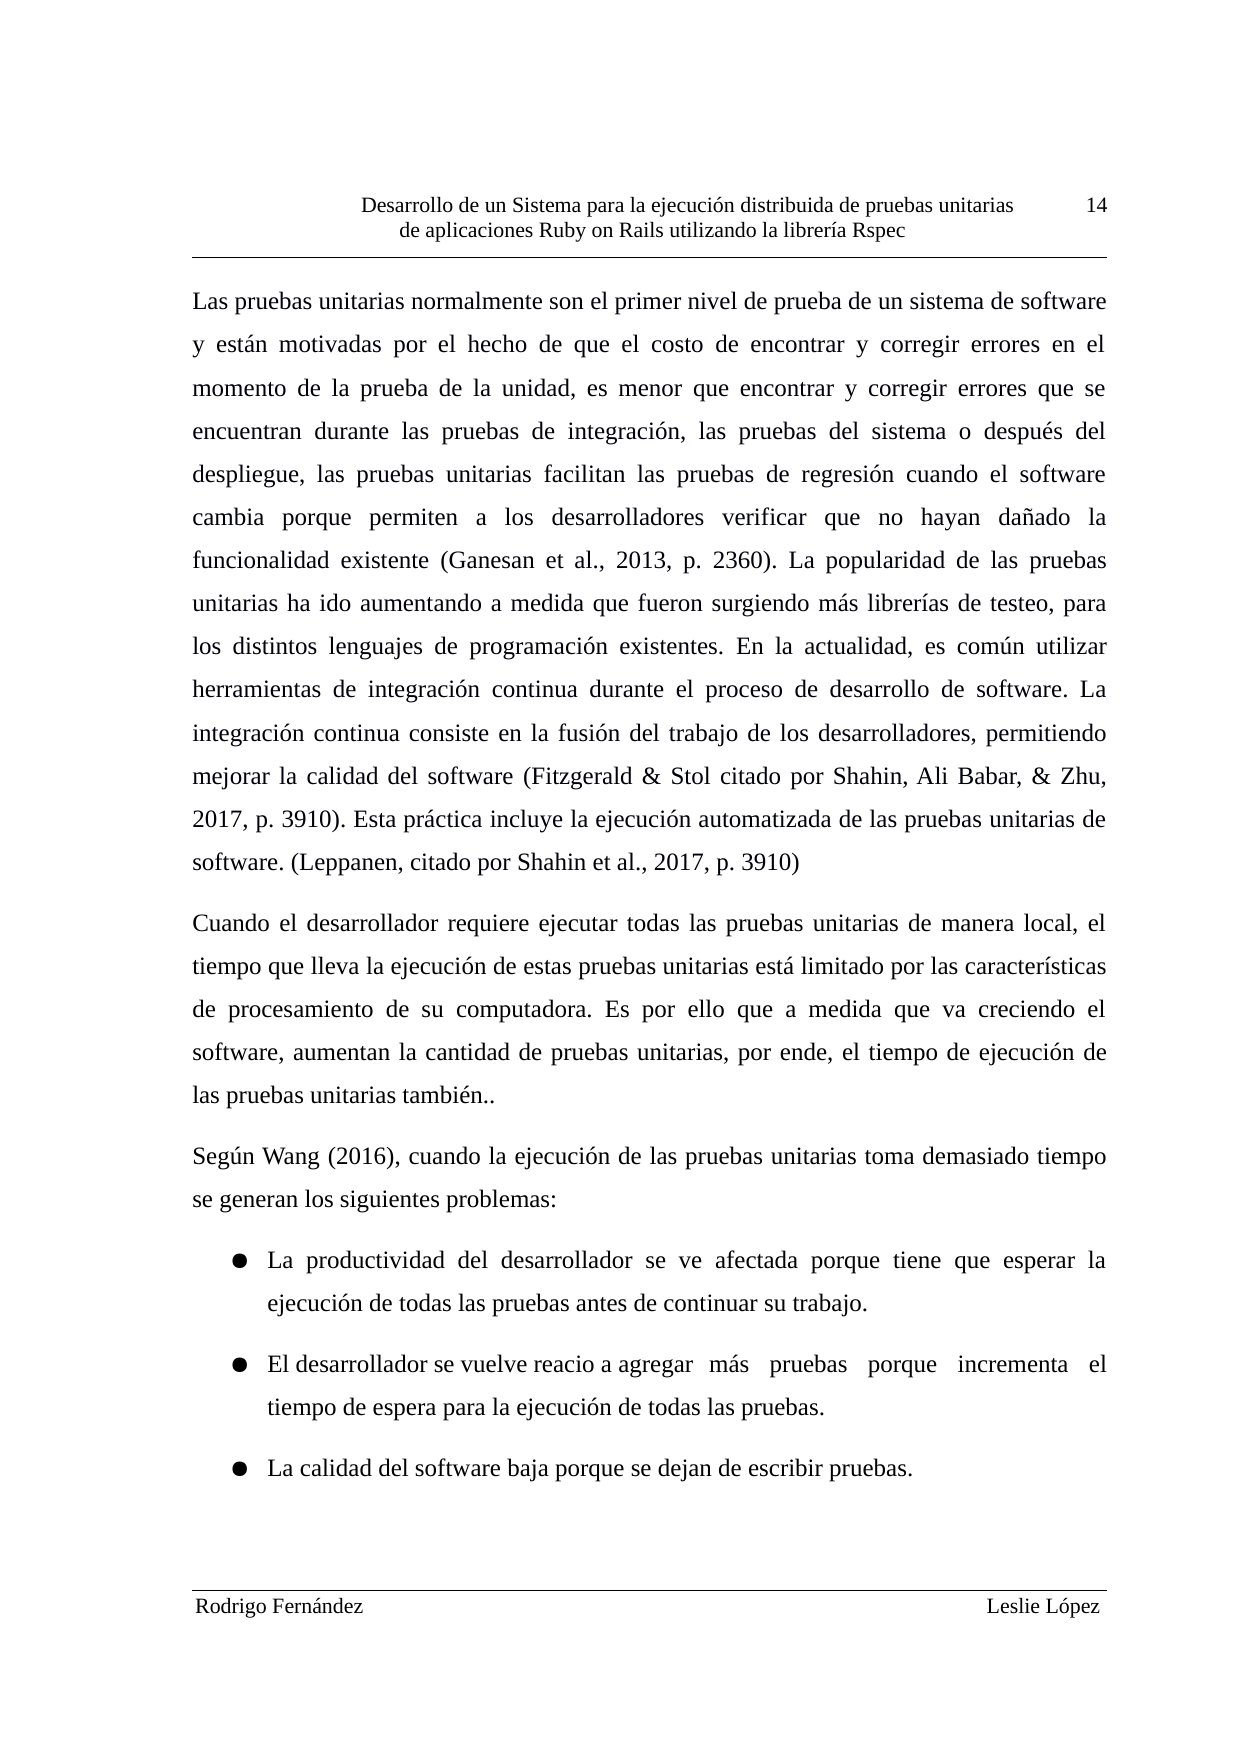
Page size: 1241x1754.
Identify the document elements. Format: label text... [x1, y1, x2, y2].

text Cuando el desarrollador requiere ejecutar todas las pruebas unitarias de manera local, el tiempo que lleva la ejecución de estas pruebas unitarias está limitado por las características de procesamiento de su computadora. Es por ello que a medida que va creciendo el software, aumentan la cantidad de pruebas unitarias, por ende, el tiempo de ejecución de las pruebas unitarias también.. [192, 908, 1107, 1109]
list La productividad del desarrollador se ve afectada porque tiene que esperar la ejecución de todas las pruebas antes de continuar su trabajo. [229, 1245, 1107, 1317]
text Según Wang (2016)⁠⁠, cuando la ejecución de las pruebas unitarias toma demasiado tiempo se generan los siguientes problemas: [192, 1141, 1107, 1213]
text Las pruebas unitarias normalmente son el primer nivel de prueba de un sistema de software y están motivadas por el hecho de que el costo de encontrar y corregir errores en el momento de la prueba de la unidad, es menor que encontrar y corregir errores que se encuentran durante las pruebas de integración, las pruebas del sistema o después del despliegue, las pruebas unitarias facilitan las pruebas de regresión cuando el software cambia porque permiten a los desarrolladores verificar que no hayan dañado la funcionalidad existente (Ganesan et al., 2013, p. 2360)⁠. La popularidad de las pruebas unitarias ha ido aumentando a medida que fueron surgiendo más librerías de testeo, para los distintos lenguajes de programación existentes.⁠ En la actualidad, es común utilizar herramientas de integración continua durante el proceso de desarrollo de software. La integración continua consiste en la fusión del trabajo de los desarrolladores, permitiendo mejorar la calidad del software (Fitzgerald & Stol citado por Shahin, Ali Babar, & Zhu, 2017, p. 3910)⁠. Esta práctica incluye la ejecución automatizada de las pruebas unitarias de software. (Leppanen, citado por Shahin et al., 2017, p. 3910)⁠⁠ [192, 286, 1107, 876]
list La calidad del software baja porque se dejan de escribir pruebas. [229, 1453, 1107, 1482]
list El desarrollador se vuelve reacio a agregar más pruebas porque incrementa el tiempo de espera para la ejecución de todas las pruebas. [229, 1349, 1107, 1421]
